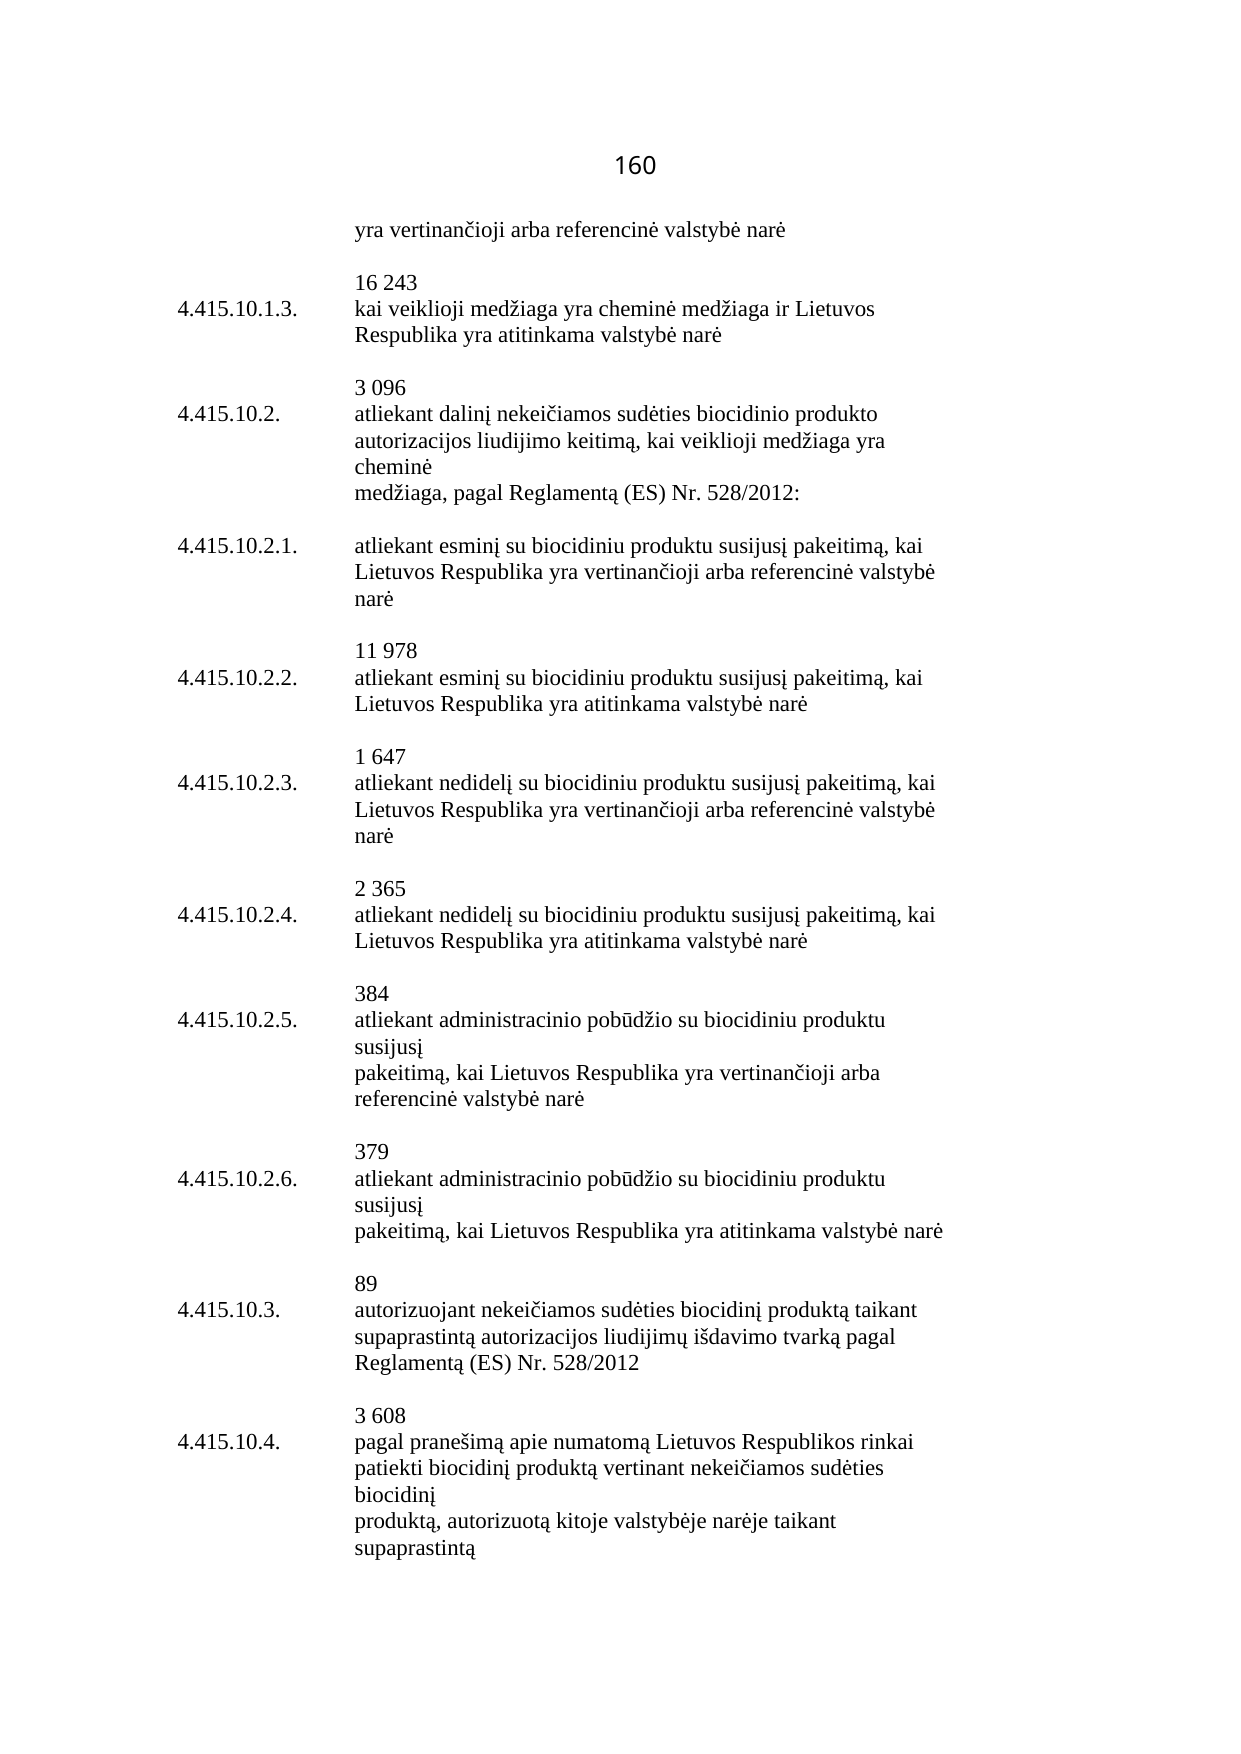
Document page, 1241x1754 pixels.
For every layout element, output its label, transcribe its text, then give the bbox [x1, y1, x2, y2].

text Respublika yra atitinkama valstybė narė 3 096 [354, 321, 945, 400]
text 4.415.10.2. atliekant dalinį nekeičiamos sudėties biocidinio produkto [177, 400, 945, 427]
text pakeitimą, kai Lietuvos Respublika yra atitinkama valstybė narė 89 [354, 1217, 945, 1296]
text 4.415.10.2.1. atliekant esminį su biocidiniu produktu susijusį pakeitimą, kai [177, 532, 945, 558]
text pakeitimą, kai Lietuvos Respublika yra vertinančioji arba [354, 1059, 945, 1086]
text medžiaga, pagal Reglamentą (ES) Nr. 528/2012: [354, 479, 945, 532]
text 4.415.10.3. autorizuojant nekeičiamos sudėties biocidinį produktą taikant [177, 1296, 945, 1323]
text autorizacijos liudijimo keitimą, kai veiklioji medžiaga yra cheminė [354, 427, 945, 479]
text 4.415.10.1.3. kai veiklioji medžiaga yra cheminė medžiaga ir Lietuvos [177, 295, 945, 321]
text patiekti biocidinį produktą vertinant nekeičiamos sudėties biocidinį [354, 1454, 945, 1507]
text 4.415.10.2.3. atliekant nedidelį su biocidiniu produktu susijusį pakeitimą, kai [177, 769, 945, 796]
text Lietuvos Respublika yra vertinančioji arba referencinė valstybė [354, 558, 945, 585]
text 4.415.10.2.4. atliekant nedidelį su biocidiniu produktu susijusį pakeitimą, kai [177, 901, 945, 927]
text 4.415.10.4. pagal pranešimą apie numatomą Lietuvos Respublikos rinkai [177, 1428, 945, 1454]
text referencinė valstybė narė 379 [354, 1086, 945, 1164]
text Lietuvos Respublika yra vertinančioji arba referencinė valstybė [354, 796, 945, 822]
text narė 11 978 [354, 585, 945, 664]
text 4.415.10.2.6. atliekant administracinio pobūdžio su biocidiniu produktu susijusį [177, 1164, 945, 1217]
text supaprastintą autorizacijos liudijimų išdavimo tvarką pagal [354, 1323, 945, 1349]
text yra vertinančioji arba referencinė valstybė narė 16 243 [354, 216, 945, 295]
text 4.415.10.2.5. atliekant administracinio pobūdžio su biocidiniu produktu susijusį [177, 1006, 945, 1059]
text Lietuvos Respublika yra atitinkama valstybė narė 1 647 [354, 690, 945, 769]
text 4.415.10.2.2. atliekant esminį su biocidiniu produktu susijusį pakeitimą, kai [177, 664, 945, 690]
text Reglamentą (ES) Nr. 528/2012 3 608 [354, 1349, 945, 1428]
text Lietuvos Respublika yra atitinkama valstybė narė 384 [354, 927, 945, 1006]
text produktą, autorizuotą kitoje valstybėje narėje taikant supaprastintą [354, 1507, 945, 1560]
text narė 2 365 [354, 822, 945, 901]
